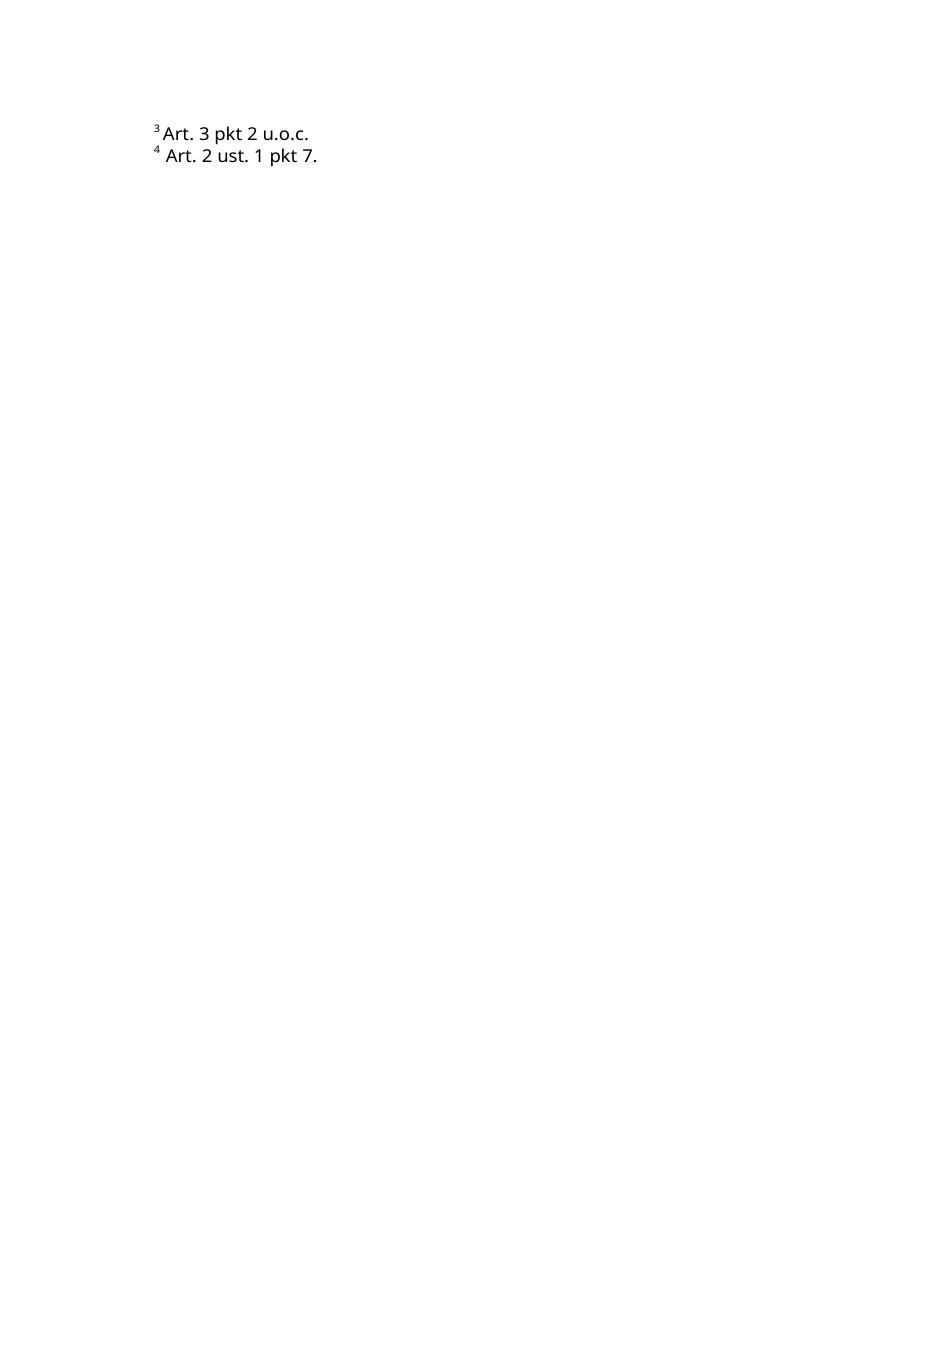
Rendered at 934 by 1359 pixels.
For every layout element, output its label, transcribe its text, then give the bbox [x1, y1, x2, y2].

text 3 Art. 3 pkt 2 u.o.c. [153, 125, 833, 145]
text 4 Art. 2 ust. 1 pkt 7. [153, 145, 833, 167]
